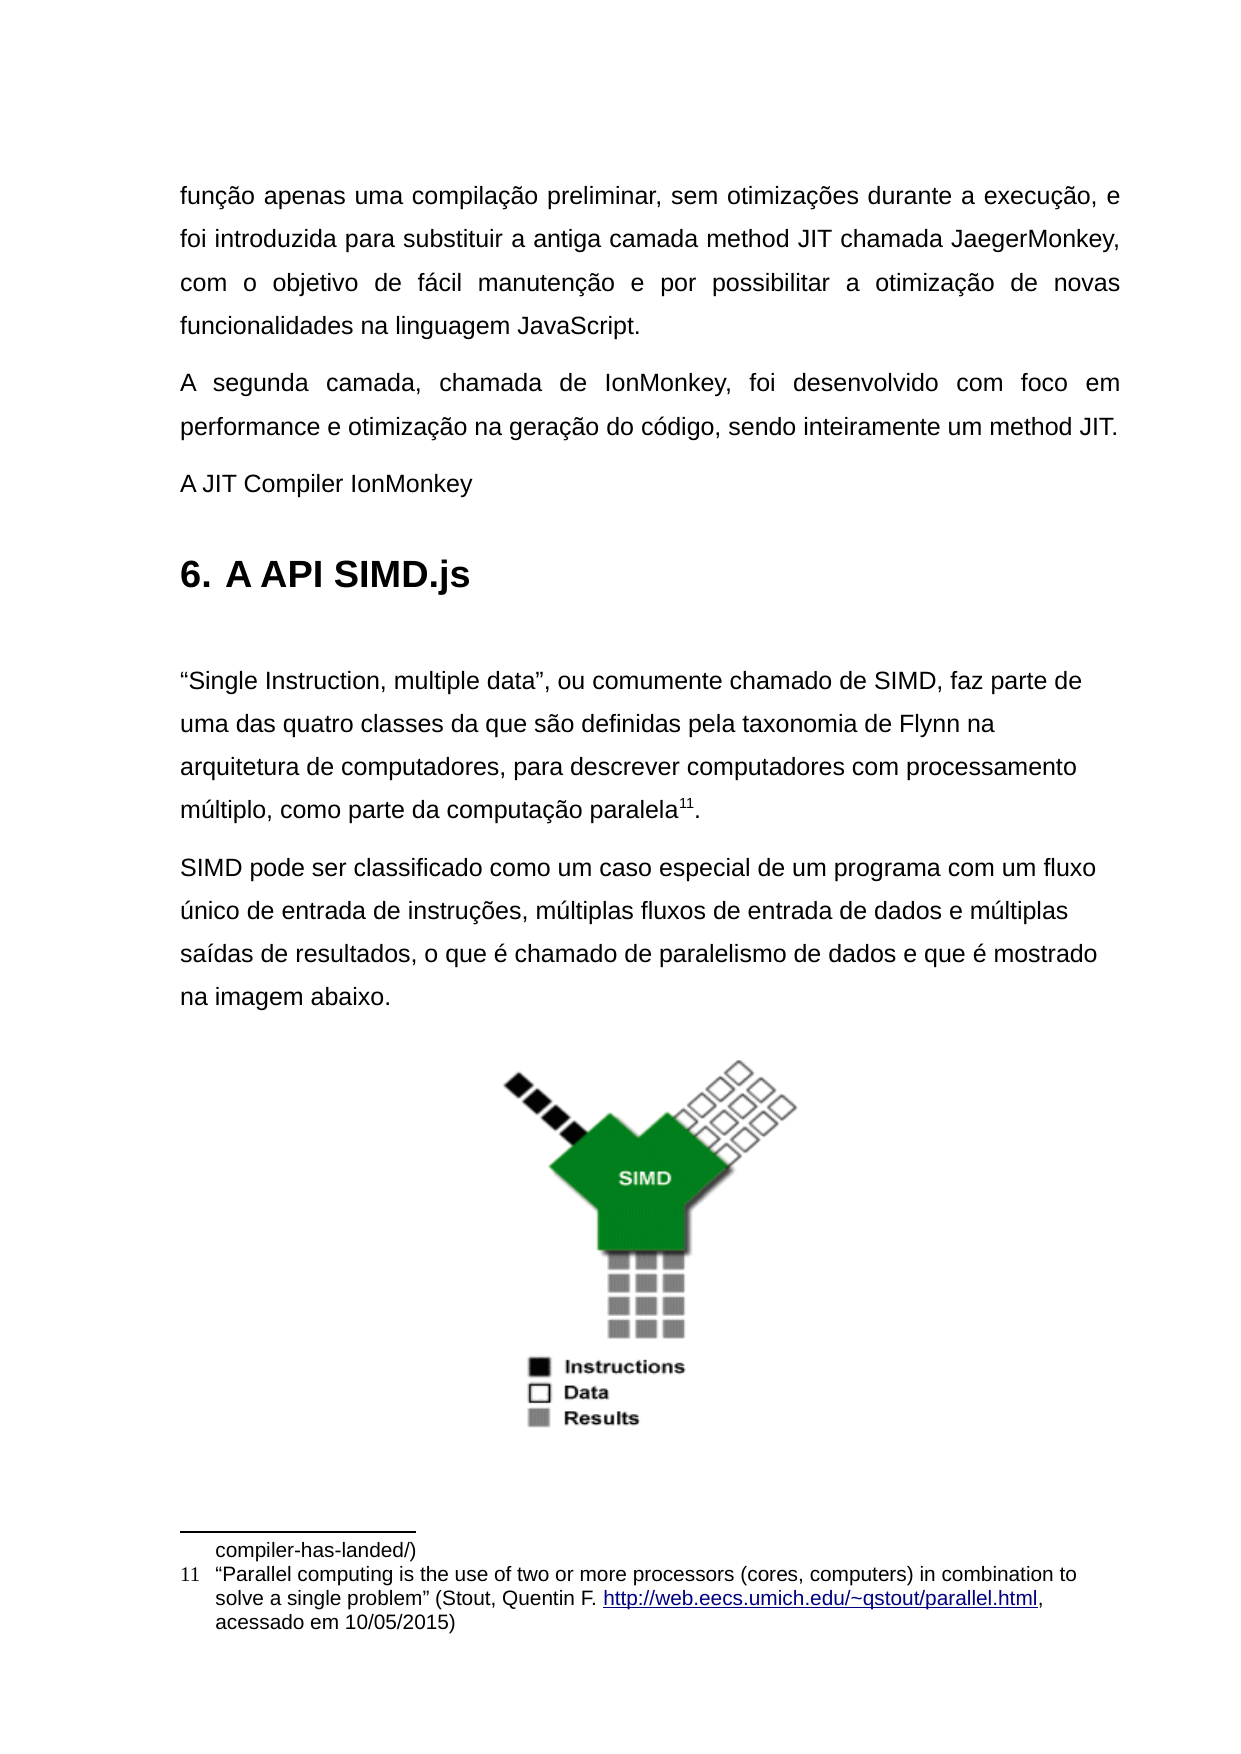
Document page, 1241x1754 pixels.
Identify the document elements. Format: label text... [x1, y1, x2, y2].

text compiler-has-landed/) [180, 1538, 1122, 1562]
text A JIT Compiler IonMonkey [180, 469, 1122, 498]
text “Parallel computing is the use of two or more processors (cores, computers) in combination to solve a single problem” (Stout, Quentin F. http://web.eecs.umich.edu/~qstout/parallel.html, acessado em 10/05/2015) [180, 1562, 1122, 1634]
text “Single Instruction, multiple data”, ou comumente chamado de SIMD, faz parte de uma das quatro classes da que são definidas pela taxonomia de Flynn na arquitetura de computadores, para descrever computadores com processamento múltiplo, como parte da computação paralela. [180, 666, 1122, 824]
picture [487, 1040, 815, 1453]
subtitle A API SIMD.js [180, 552, 1122, 596]
text A segunda camada, chamada de IonMonkey, foi desenvolvido com foco em performance e otimização na geração do código, sendo inteiramente um method JIT. [180, 368, 1122, 440]
text função apenas uma compilação preliminar, sem otimizações durante a execução, e foi introduzida para substituir a antiga camada method JIT chamada JaegerMonkey, com o objetivo de fácil manutenção e por possibilitar a otimização de novas funcionalidades na linguagem JavaScript. [180, 181, 1122, 339]
text SIMD pode ser classificado como um caso especial de um programa com um fluxo único de entrada de instruções, múltiplas fluxos de entrada de dados e múltiplas saídas de resultados, o que é chamado de paralelismo de dados e que é mostrado na imagem abaixo. [180, 853, 1122, 1011]
